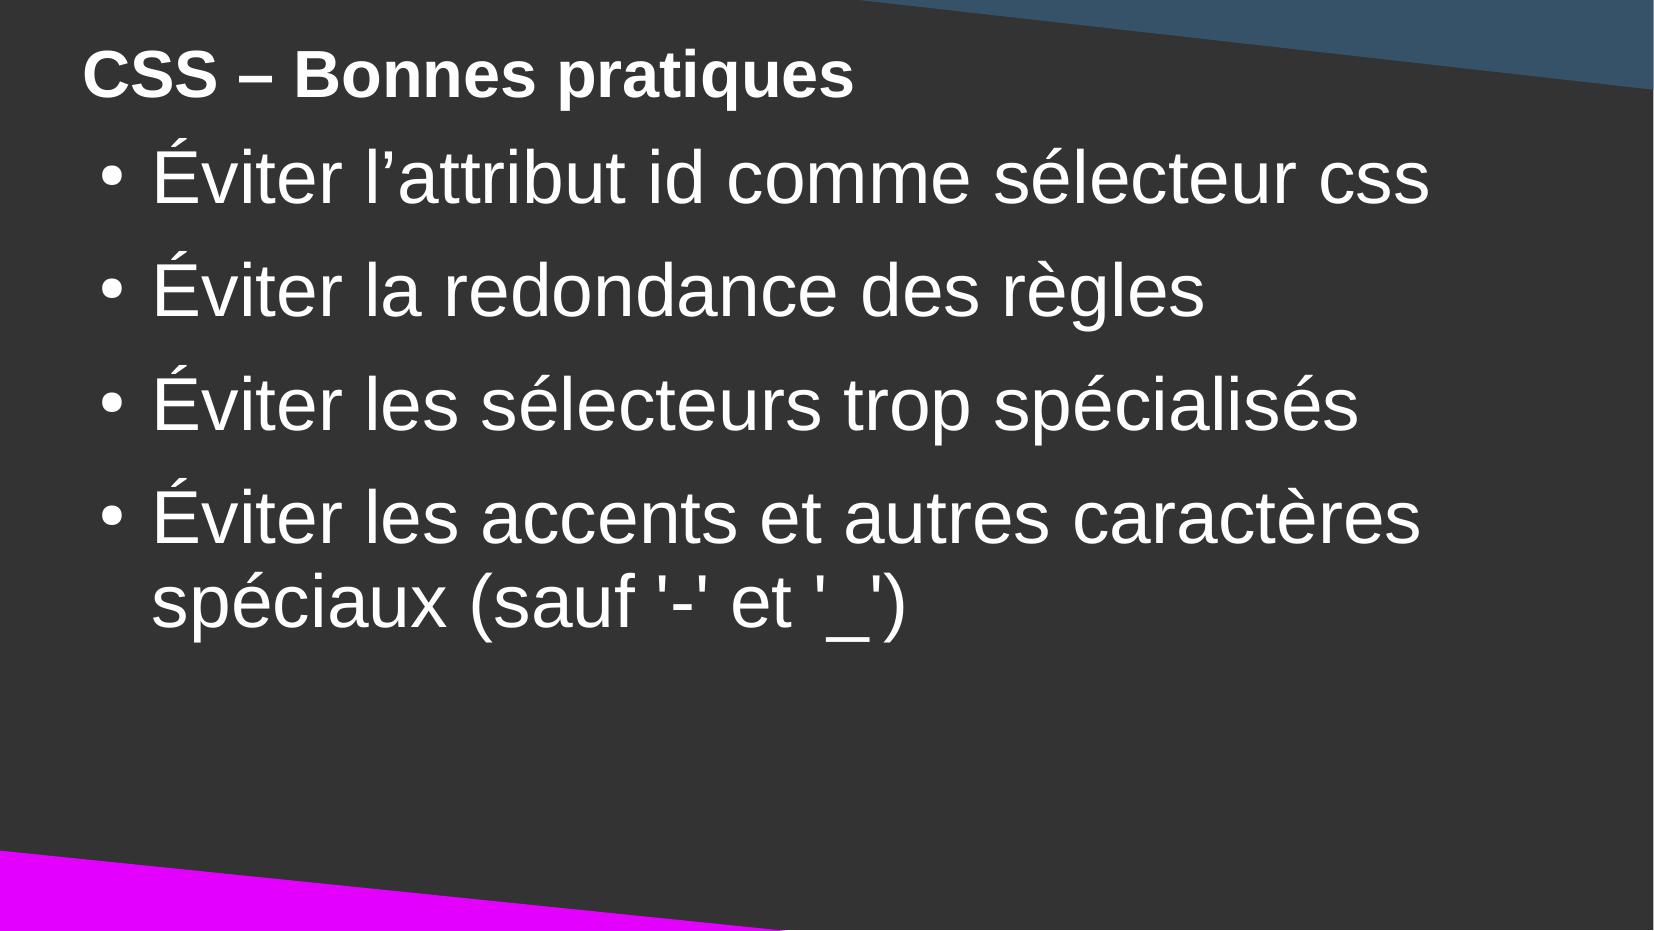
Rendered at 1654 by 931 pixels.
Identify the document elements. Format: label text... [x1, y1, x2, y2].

text_box [858, 0, 1654, 90]
list Éviter l’attribut id comme sélecteur css Éviter la redondance des règles Éviter les sélecteurs trop spécialisés Éviter les accents et autres caractères spéciaux (sauf '-' et '_') [80, 135, 1605, 789]
text_box [0, 850, 788, 931]
title CSS – Bonnes pratiques [82, 37, 1571, 114]
